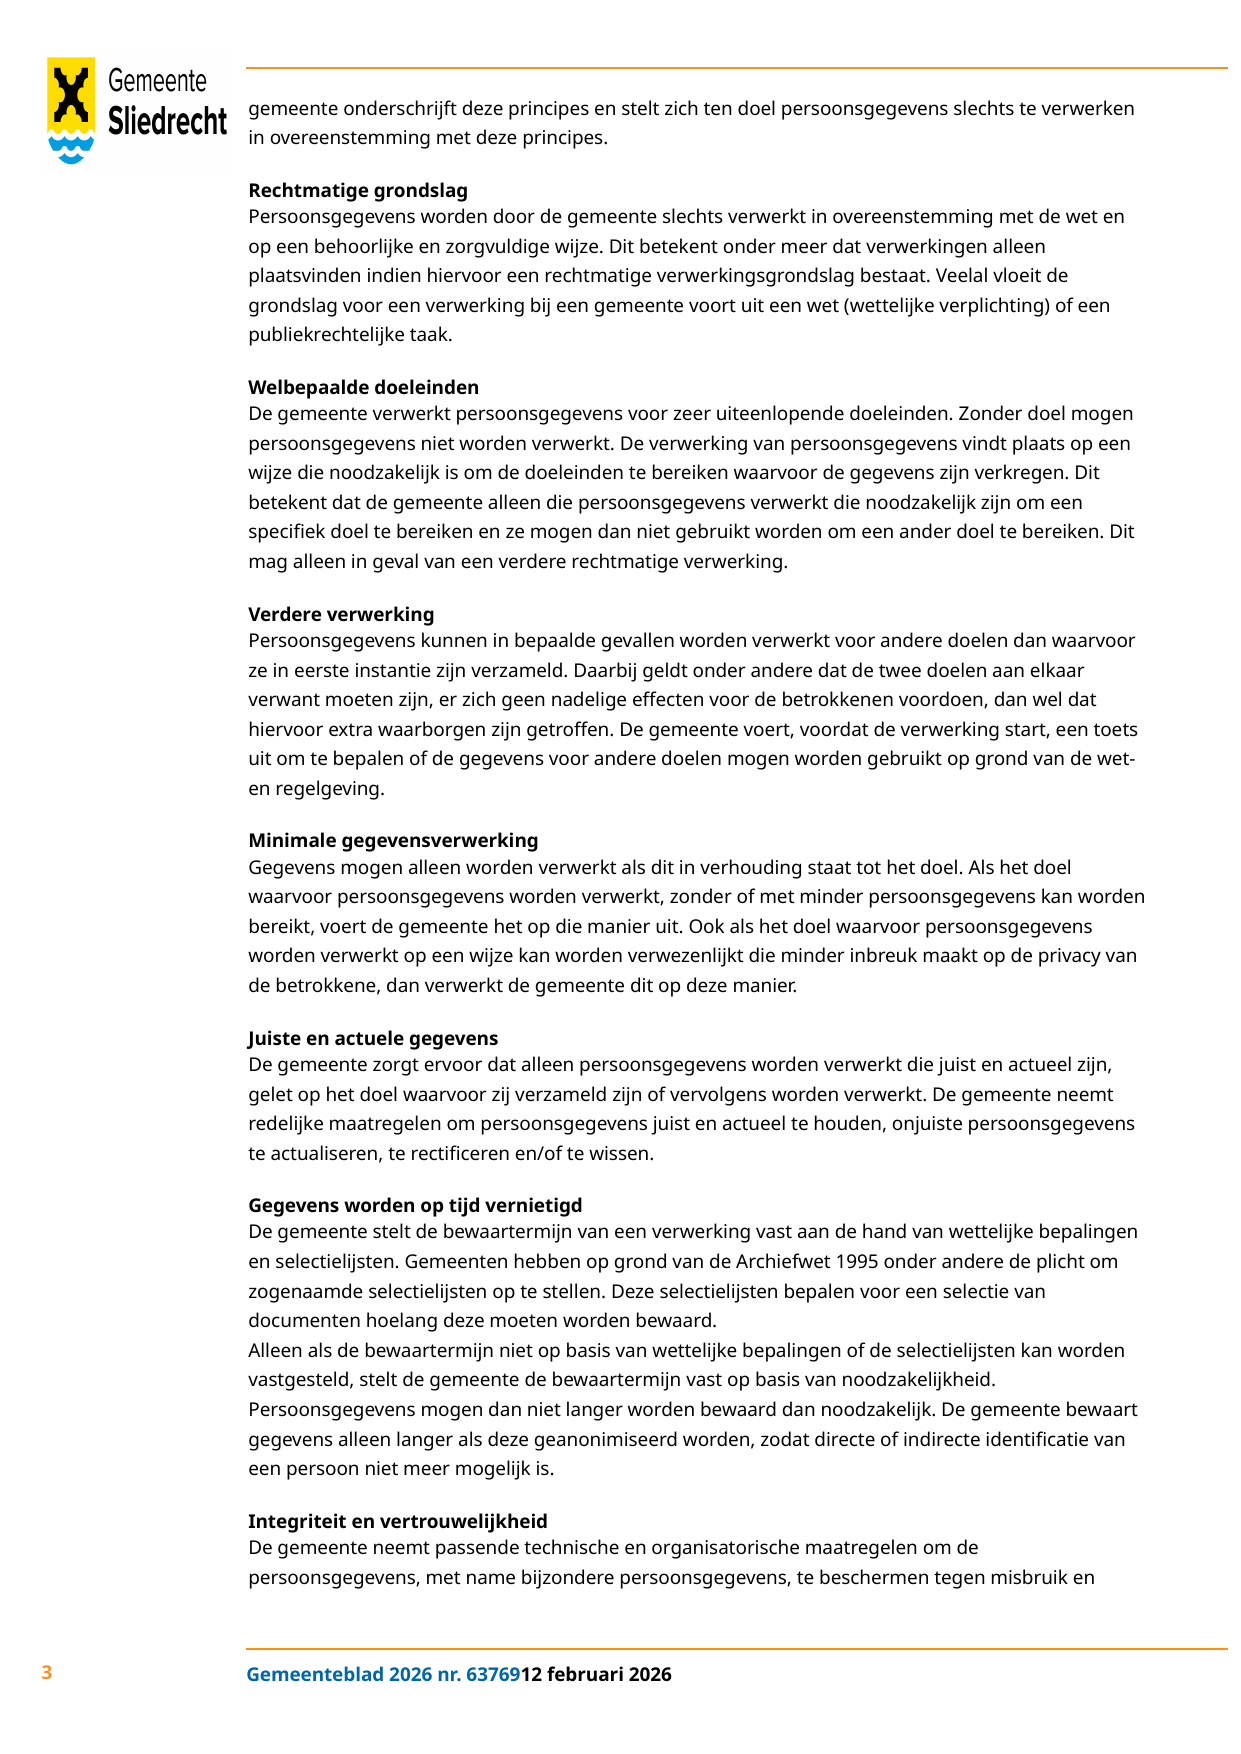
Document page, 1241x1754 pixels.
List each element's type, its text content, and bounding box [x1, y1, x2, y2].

text De gemeente neemt passende technische en organisatorische maatregelen om de persoonsgegevens, met name bijzondere persoonsgegevens, te beschermen tegen misbruik en [248, 1534, 1152, 1589]
text Persoonsgegevens kunnen in bepaalde gevallen worden verwerkt voor andere doelen dan waarvoor ze in eerste instantie zijn verzameld. Daarbij geldt onder andere dat de twee doelen aan elkaar verwant moeten zijn, er zich geen nadelige effecten voor de betrokkenen voordoen, dan wel dat hiervoor extra waarborgen zijn getroffen. De gemeente voert, voordat de verwerking start, een toets uit om te bepalen of de gegevens voor andere doelen mogen worden gebruikt op grond van de wet- en regelgeving. [248, 627, 1152, 801]
text Welbepaalde doeleinden [248, 372, 1152, 400]
text De gemeente zorgt ervoor dat alleen persoonsgegevens worden verwerkt die juist en actueel zijn, gelet op het doel waarvoor zij verzameld zijn of vervolgens worden verwerkt. De gemeente neemt redelijke maatregelen om persoonsgegevens juist en actueel te houden, onjuiste persoonsgegevens te actualiseren, te rectificeren en/of te wissen. [248, 1051, 1152, 1166]
text Juiste en actuele gegevens [248, 1023, 1152, 1051]
picture [41, 47, 231, 172]
text gemeente onderschrijft deze principes en stelt zich ten doel persoonsgegevens slechts te verwerken in overeenstemming met deze principes. [248, 95, 1152, 150]
text Persoonsgegevens worden door de gemeente slechts verwerkt in overeenstemming met de wet en op een behoorlijke en zorgvuldige wijze. Dit betekent onder meer dat verwerkingen alleen plaatsvinden indien hiervoor een rechtmatige verwerkingsgrondslag bestaat. Veelal vloeit de grondslag voor een verwerking bij een gemeente voort uit een wet (wettelijke verplichting) of een publiekrechtelijke taak. [248, 203, 1152, 347]
text Gegevens worden op tijd vernietigd [248, 1190, 1152, 1219]
text Gegevens mogen alleen worden verwerkt als dit in verhouding staat tot het doel. Als het doel waarvoor persoonsgegevens worden verwerkt, zonder of met minder persoonsgegevens kan worden bereikt, voert de gemeente het op die manier uit. Ook als het doel waarvoor persoonsgegevens worden verwerkt op een wijze kan worden verwezenlijkt die minder inbreuk maakt op de privacy van de betrokkene, dan verwerkt de gemeente dit op deze manier. [248, 854, 1152, 998]
text Alleen als de bewaartermijn niet op basis van wettelijke bepalingen of de selectielijsten kan worden vastgesteld, stelt de gemeente de bewaartermijn vast op basis van noodzakelijkheid. Persoonsgegevens mogen dan niet langer worden bewaard dan noodzakelijk. De gemeente bewaart gegevens alleen langer als deze geanonimiseerd worden, zodat directe of indirecte identificatie van een persoon niet meer mogelijk is. [248, 1337, 1152, 1481]
text Minimale gegevensverwerking [248, 826, 1152, 854]
text De gemeente verwerkt persoonsgegevens voor zeer uiteenlopende doeleinden. Zonder doel mogen persoonsgegevens niet worden verwerkt. De verwerking van persoonsgegevens vindt plaats op een wijze die noodzakelijk is om de doeleinden te bereiken waarvoor de gegevens zijn verkregen. Dit betekent dat de gemeente alleen die persoonsgegevens verwerkt die noodzakelijk zijn om een specifiek doel te bereiken en ze mogen dan niet gebruikt worden om een ander doel te bereiken. Dit mag alleen in geval van een verdere rechtmatige verwerking. [248, 400, 1152, 574]
text Verdere verwerking [248, 599, 1152, 627]
text De gemeente stelt de bewaartermijn van een verwerking vast aan de hand van wettelijke bepalingen en selectielijsten. Gemeenten hebben op grond van de Archiefwet 1995 onder andere de plicht om zogenaamde selectielijsten op te stellen. Deze selectielijsten bepalen voor een selectie van documenten hoelang deze moeten worden bewaard. [248, 1219, 1152, 1333]
text Rechtmatige grondslag [248, 175, 1152, 203]
text Integriteit en vertrouwelijkheid [248, 1506, 1152, 1534]
